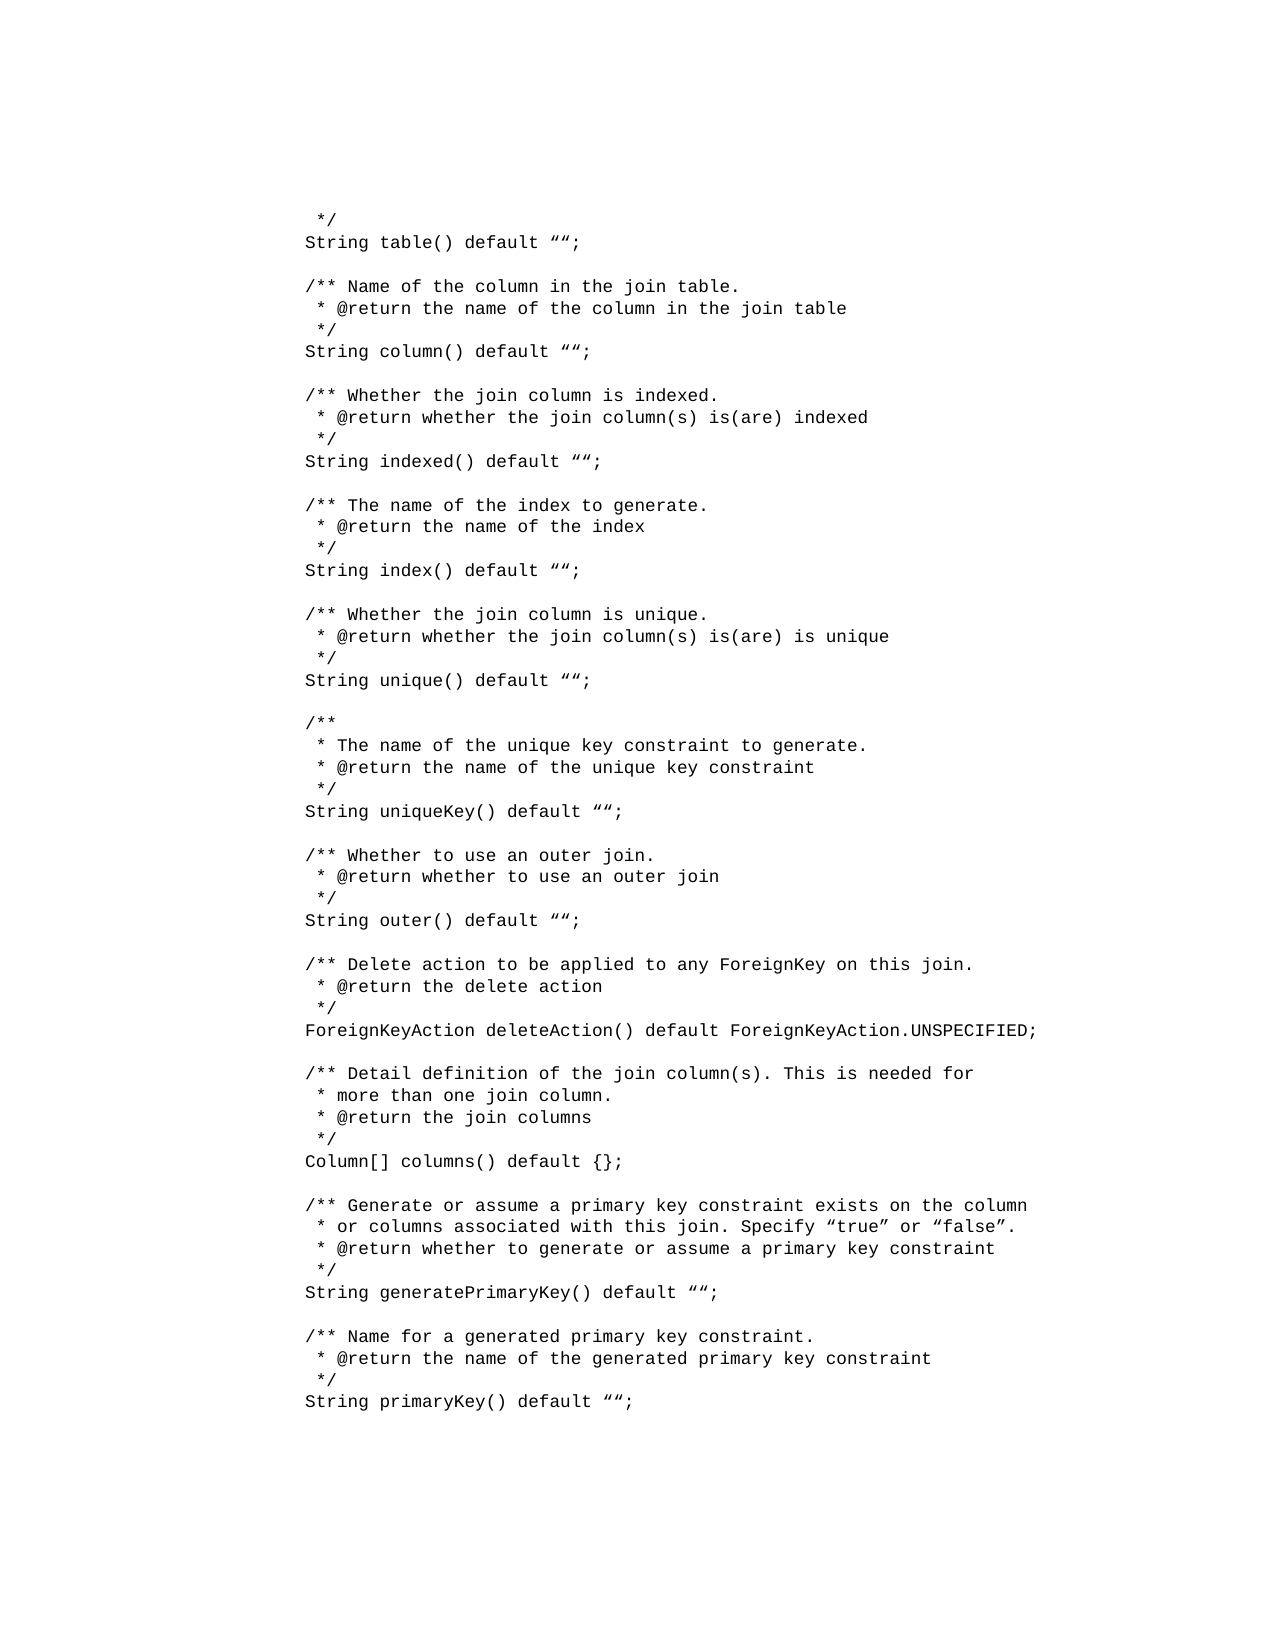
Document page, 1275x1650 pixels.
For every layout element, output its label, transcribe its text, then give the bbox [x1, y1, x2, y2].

text /** Name of the column in the join table. [262, 276, 1125, 297]
text * The name of the unique key constraint to generate. [262, 735, 1125, 757]
text * more than one join column. [262, 1085, 1125, 1107]
text String table() default ““; [262, 232, 1125, 254]
text * @return whether the join column(s) is(are) is unique [262, 626, 1125, 647]
text String column() default ““; [262, 341, 1125, 363]
text /** The name of the index to generate. [262, 494, 1125, 516]
text * @return whether to use an outer join [262, 866, 1125, 888]
text String indexed() default ““; [262, 451, 1125, 472]
text /** Delete action to be applied to any ForeignKey on this join. [262, 954, 1125, 976]
text String index() default ““; [262, 560, 1125, 582]
text String outer() default ““; [262, 910, 1125, 932]
text */ [262, 1129, 1125, 1151]
text */ [262, 647, 1125, 669]
text Column[] columns() default {}; [262, 1151, 1125, 1172]
text * @return whether the join column(s) is(are) indexed [262, 407, 1125, 429]
text ForeignKeyAction deleteAction() default ForeignKeyAction.UNSPECIFIED; [262, 1019, 1125, 1041]
text * or columns associated with this join. Specify “true” or “false”. [262, 1216, 1125, 1238]
text * @return the name of the unique key constraint [262, 757, 1125, 779]
text String generatePrimaryKey() default ““; [262, 1282, 1125, 1304]
text */ [262, 319, 1125, 341]
text */ [262, 210, 1125, 232]
text */ [262, 997, 1125, 1019]
text */ [262, 1369, 1125, 1391]
text /** Whether the join column is indexed. [262, 385, 1125, 407]
text * @return the delete action [262, 976, 1125, 997]
text * @return whether to generate or assume a primary key constraint [262, 1238, 1125, 1260]
text */ [262, 1260, 1125, 1282]
text * @return the name of the column in the join table [262, 297, 1125, 319]
text /** Generate or assume a primary key constraint exists on the column [262, 1194, 1125, 1216]
text */ [262, 888, 1125, 910]
text String primaryKey() default ““; [262, 1391, 1125, 1413]
text * @return the join columns [262, 1107, 1125, 1129]
text String uniqueKey() default ““; [262, 801, 1125, 822]
text /** Name for a generated primary key constraint. [262, 1326, 1125, 1347]
text /** Whether the join column is unique. [262, 604, 1125, 626]
text /** Detail definition of the join column(s). This is needed for [262, 1063, 1125, 1085]
text String unique() default ““; [262, 669, 1125, 691]
text /** Whether to use an outer join. [262, 844, 1125, 866]
text * @return the name of the generated primary key constraint [262, 1347, 1125, 1369]
text * @return the name of the index [262, 516, 1125, 538]
text */ [262, 538, 1125, 560]
text */ [262, 429, 1125, 451]
text /** [262, 713, 1125, 735]
text */ [262, 779, 1125, 801]
